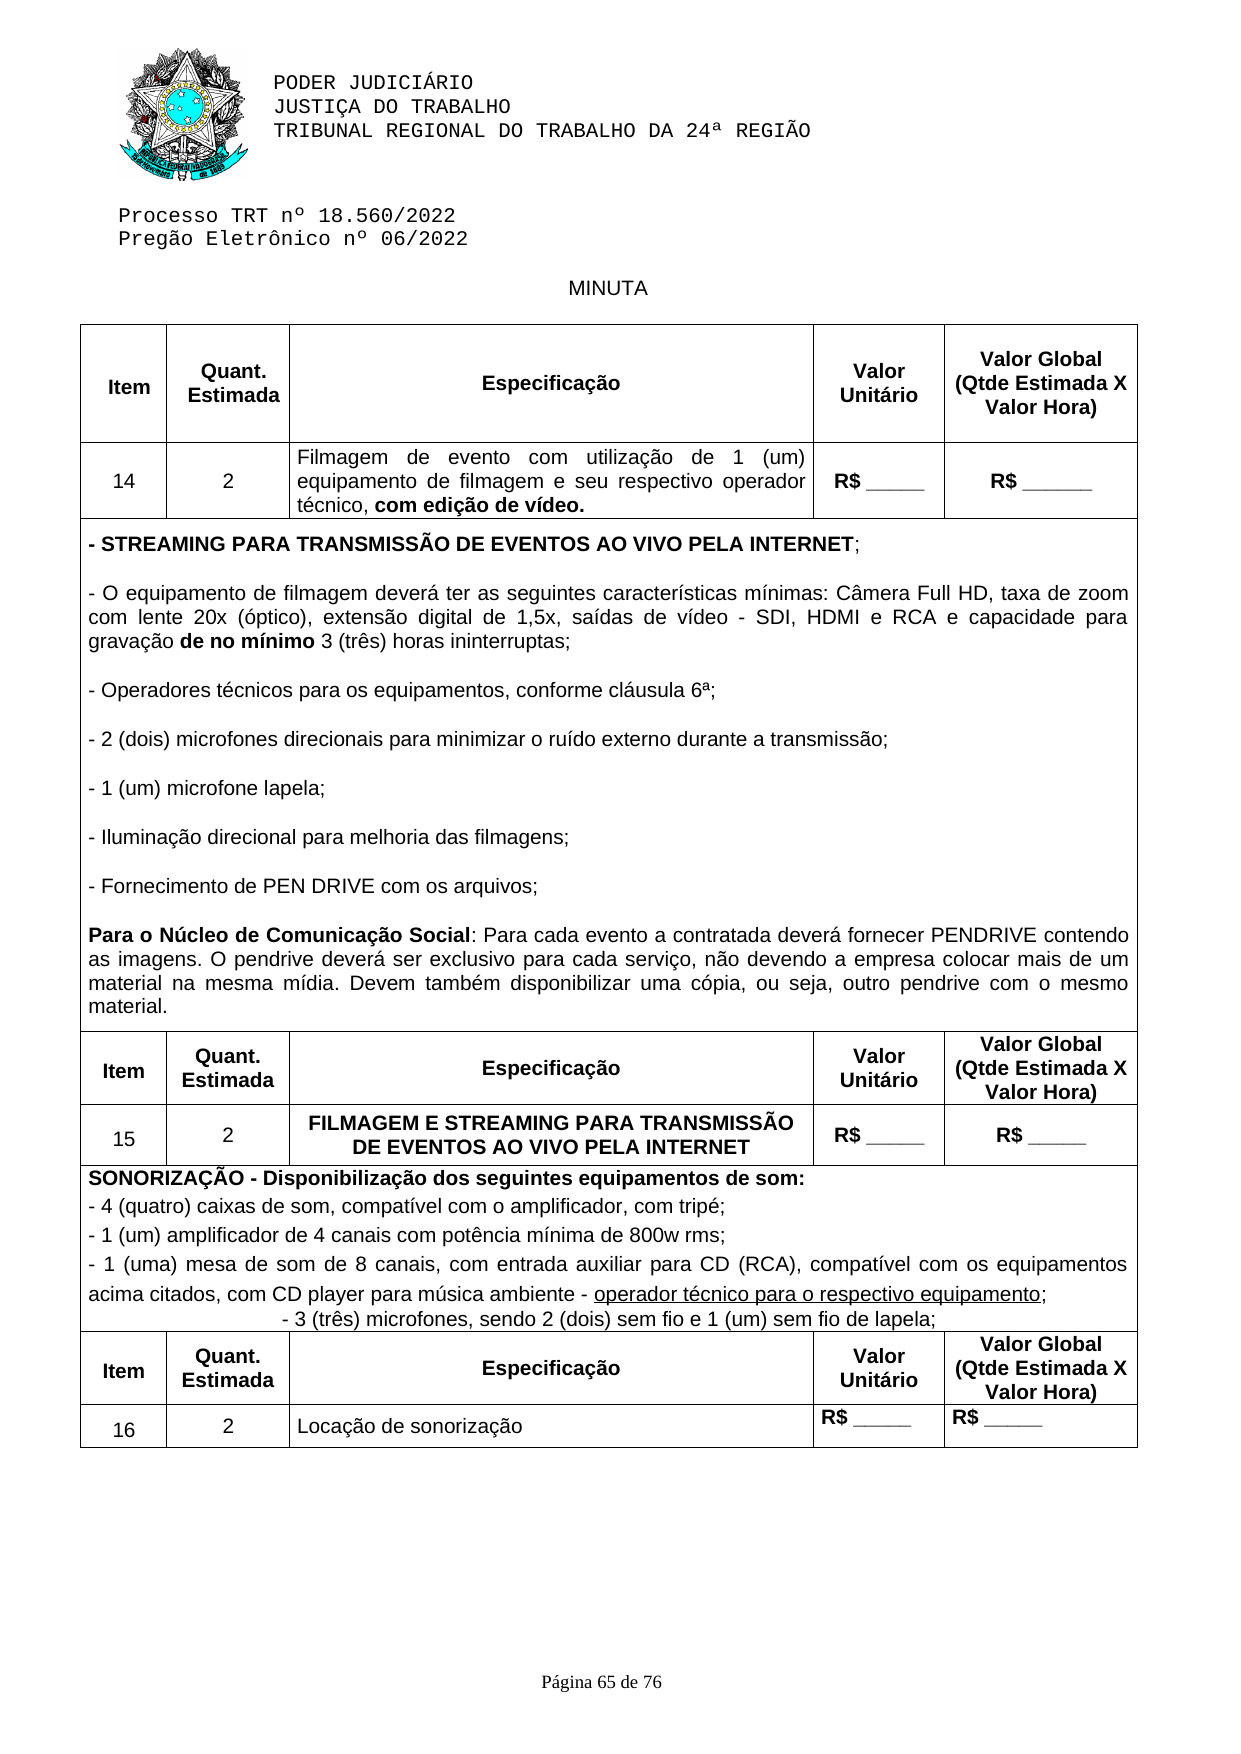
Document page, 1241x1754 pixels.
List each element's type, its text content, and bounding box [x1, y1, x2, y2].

table_cell Valor Global (Qtde Estimada X Valor Hora) [945, 1032, 1137, 1104]
table_cell FILMAGEM E STREAMING PARA TRANSMISSÃO DE EVENTOS AO VIVO PELA INTERNET [290, 1105, 813, 1165]
table_cell Valor Unitário [814, 1332, 944, 1404]
table_cell Valor Global (Qtde Estimada X Valor Hora) [945, 1332, 1137, 1404]
table_cell Item [81, 1032, 166, 1104]
table_cell Quant. Estimada [167, 1032, 289, 1104]
table_cell 15 [81, 1105, 166, 1165]
table_cell R$ _____ [945, 1405, 1137, 1447]
table_cell Item [81, 325, 166, 442]
table_cell Locação de sonorização [290, 1405, 813, 1447]
table_cell R$ _____ [814, 443, 944, 518]
table_cell Especificação [290, 1032, 813, 1104]
table_cell R$ _____ [814, 1105, 944, 1165]
table_cell Especificação [290, 1332, 813, 1404]
table_cell Quant. Estimada [167, 1332, 289, 1404]
table_cell R$ ______ [945, 443, 1137, 518]
table_cell 16 [81, 1405, 166, 1447]
table_cell R$ _____ [945, 1105, 1137, 1165]
table_cell 2 [167, 443, 289, 518]
table_cell SONORIZAÇÃO - Disponibilização dos seguintes equipamentos de som: - 4 (quatro) caixas de som, compatível com o amplificador, com tripé; - 1 (um) amplificador de 4 canais com potência mínima de 800w rms; - 1 (uma) mesa de som de 8 canais, com entrada auxiliar para CD (RCA), compatível com os equipamentos acima citados, com CD player para música ambiente - operador técnico para o respectivo equipamento; - 3 (três) microfones, sendo 2 (dois) sem fio e 1 (um) sem fio de lapela; [81, 1166, 1137, 1331]
table_cell Item [81, 1332, 166, 1404]
table_cell Valor Unitário [814, 325, 944, 442]
table_cell 2 [167, 1105, 289, 1165]
table_cell Especificação [290, 325, 813, 442]
table_cell Filmagem de evento com utilização de 1 (um) equipamento de filmagem e seu respectivo operador técnico, com edição de vídeo. [290, 443, 813, 518]
table_cell Quant. Estimada [167, 325, 289, 442]
table_cell Valor Global (Qtde Estimada X Valor Hora) [945, 325, 1137, 442]
table_cell 2 [167, 1405, 289, 1447]
table_cell 14 [81, 443, 166, 518]
table_cell Valor Unitário [814, 1032, 944, 1104]
table_cell R$ _____ [814, 1405, 944, 1447]
table_cell - STREAMING PARA TRANSMISSÃO DE EVENTOS AO VIVO PELA INTERNET; - O equipamento de filmagem deverá ter as seguintes características mínimas: Câmera Full HD, taxa de zoom com lente 20x (óptico), extensão digital de 1,5x, saídas de vídeo - SDI, HDMI e RCA e capacidade para gravação de no mínimo 3 (três) horas ininterruptas; - Operadores técnicos para os equipamentos, conforme cláusula 6ª; - 2 (dois) microfones direcionais para minimizar o ruído externo durante a transmissão; - 1 (um) microfone lapela; - Iluminação direcional para melhoria das filmagens; - Fornecimento de PEN DRIVE com os arquivos; Para o Núcleo de Comunicação Social: Para cada evento a contratada deverá fornecer PENDRIVE contendo as imagens. O pendrive deverá ser exclusivo para cada serviço, não devendo a empresa colocar mais de um material na mesma mídia. Devem também disponibilizar uma cópia, ou seja, outro pendrive com o mesmo material. [81, 519, 1137, 1031]
